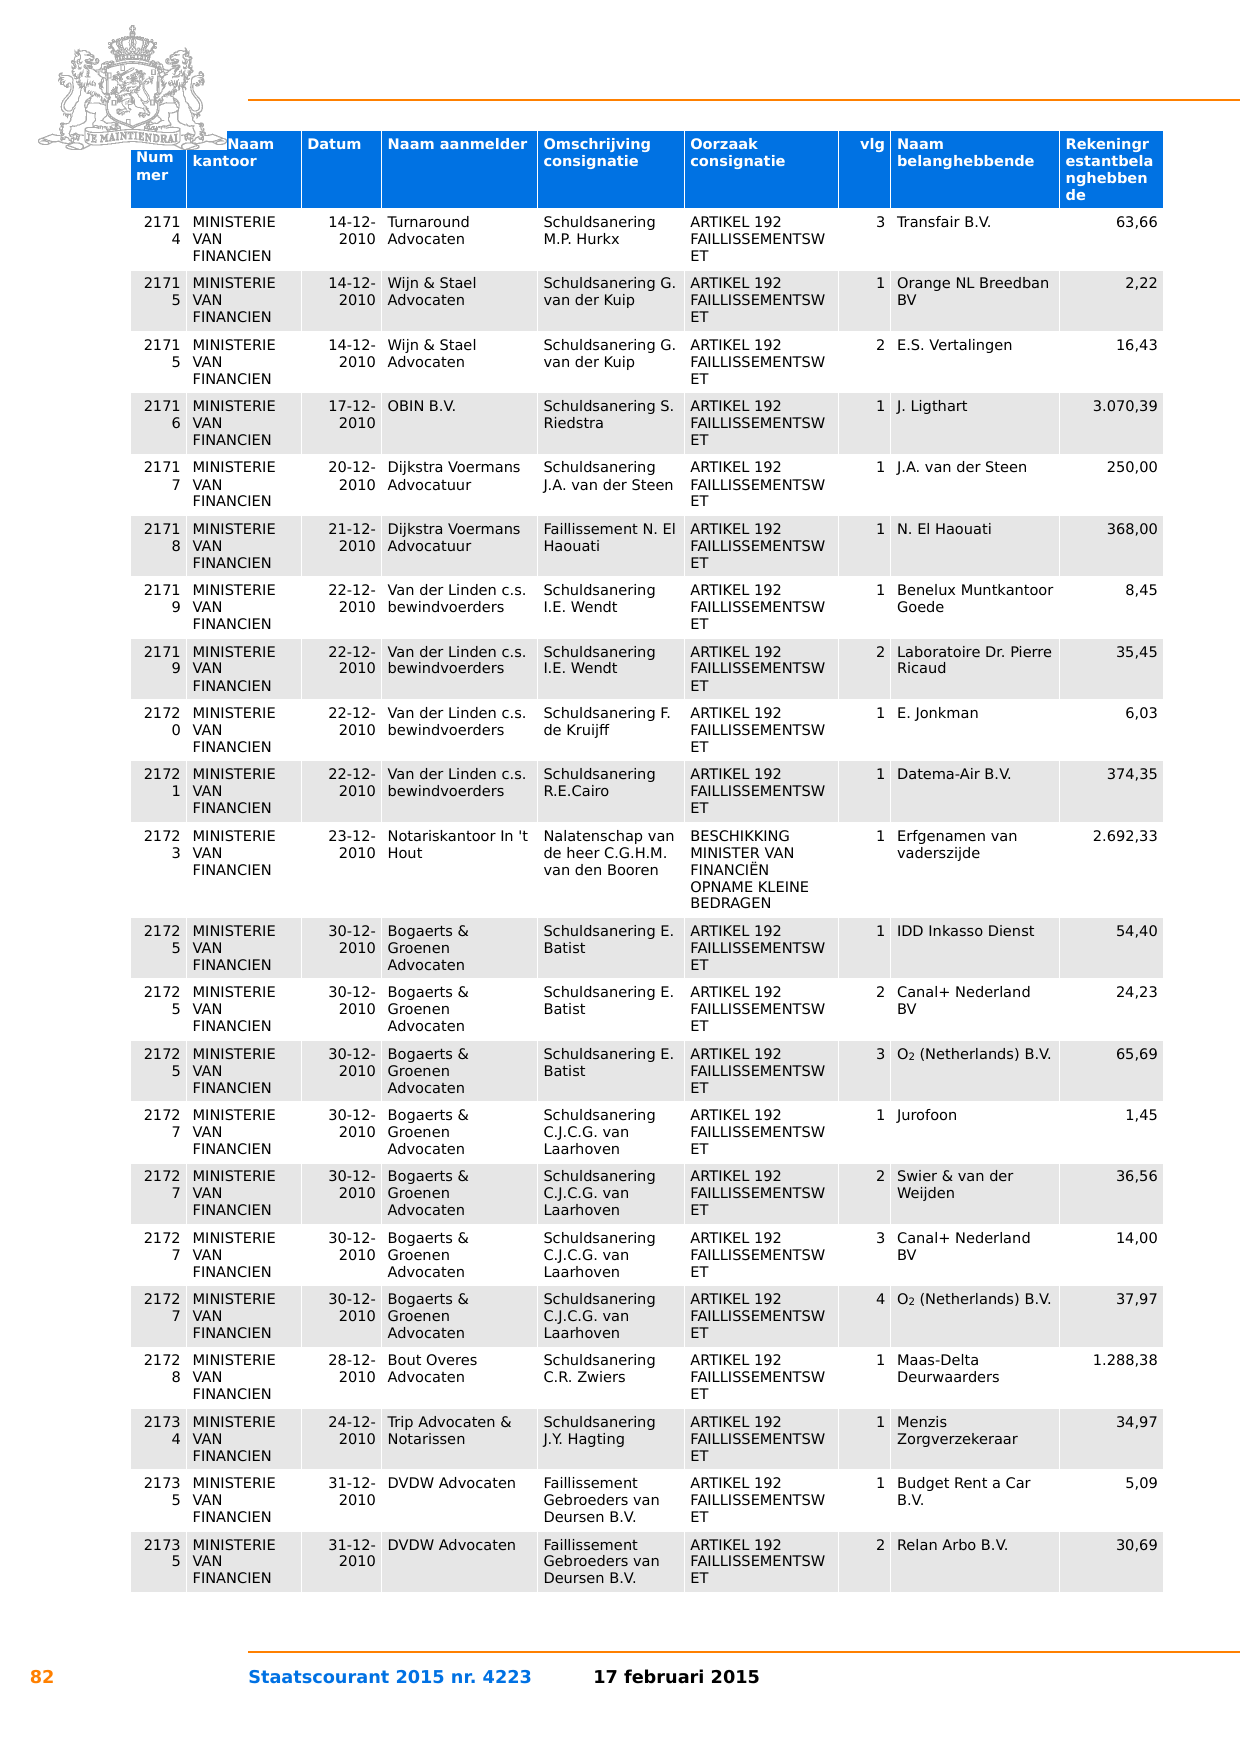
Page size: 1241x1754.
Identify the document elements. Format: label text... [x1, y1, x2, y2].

table_cell 2 [839, 1532, 890, 1592]
table_cell ARTIKEL 192 FAILLISSEMENTSWET [685, 1470, 838, 1531]
table_cell 35,45 [1060, 639, 1163, 699]
table_cell Schuldsanering R.E.Cairo [538, 761, 684, 822]
table_cell 1 [839, 516, 890, 576]
table_cell 24-12-2010 [302, 1409, 381, 1469]
table_cell ARTIKEL 192 FAILLISSEMENTSWET [685, 209, 838, 269]
table_cell MINISTERIE VAN FINANCIEN [187, 823, 301, 917]
table_cell 34,97 [1060, 1409, 1163, 1469]
table_cell 1 [839, 578, 890, 638]
table_cell 21727 [131, 1164, 186, 1224]
table_cell 21715 [131, 271, 186, 331]
table_cell MINISTERIE VAN FINANCIEN [187, 1348, 301, 1408]
table_cell 24,23 [1060, 980, 1163, 1040]
table_cell Faillissement Gebroeders van Deursen B.V. [538, 1470, 684, 1531]
table_cell ARTIKEL 192 FAILLISSEMENTSWET [685, 393, 838, 454]
table_cell ARTIKEL 192 FAILLISSEMENTSWET [685, 1102, 838, 1162]
table_cell 2,22 [1060, 271, 1163, 331]
table_cell ARTIKEL 192 FAILLISSEMENTSWET [685, 1286, 838, 1347]
table_cell BESCHIKKING MINISTER VAN FINANCIËN OPNAME KLEINE BEDRAGEN [685, 823, 838, 917]
table_cell MINISTERIE VAN FINANCIEN [187, 980, 301, 1040]
table_cell 1 [839, 271, 890, 331]
table_cell Datema-Air B.V. [891, 761, 1059, 822]
table_cell 21735 [131, 1470, 186, 1531]
table_cell ARTIKEL 192 FAILLISSEMENTSWET [685, 1164, 838, 1224]
table_cell 2 [839, 980, 890, 1040]
table_cell Bogaerts & Groenen Advocaten [382, 1102, 537, 1162]
table_cell Schuldsanering C.J.C.G. van Laarhoven [538, 1286, 684, 1347]
table_header Naam kantoor [187, 131, 301, 208]
table_cell Schuldsanering I.E. Wendt [538, 639, 684, 699]
table_cell 3 [839, 209, 890, 269]
table_cell O2 (Netherlands) B.V. [891, 1286, 1059, 1347]
table_cell Bogaerts & Groenen Advocaten [382, 1041, 537, 1101]
table_header vlg [839, 131, 890, 208]
table_cell 28-12-2010 [302, 1348, 381, 1408]
table_cell Schuldsanering I.E. Wendt [538, 578, 684, 638]
table_cell 21727 [131, 1102, 186, 1162]
table_cell Bogaerts & Groenen Advocaten [382, 918, 537, 978]
table_header Rekeningrestantbelanghebbende [1060, 131, 1163, 208]
table_cell 21734 [131, 1409, 186, 1469]
table_cell Benelux Muntkantoor Goede [891, 578, 1059, 638]
table_cell Schuldsanering E. Batist [538, 1041, 684, 1101]
table_cell MINISTERIE VAN FINANCIEN [187, 393, 301, 454]
table_cell MINISTERIE VAN FINANCIEN [187, 455, 301, 515]
table_cell MINISTERIE VAN FINANCIEN [187, 516, 301, 576]
table_cell Maas-Delta Deurwaarders [891, 1348, 1059, 1408]
table_cell MINISTERIE VAN FINANCIEN [187, 1286, 301, 1347]
table_cell 3.070,39 [1060, 393, 1163, 454]
table_cell Notariskantoor In 't Hout [382, 823, 537, 917]
table_cell 54,40 [1060, 918, 1163, 978]
table_cell 30-12-2010 [302, 918, 381, 978]
table_cell Bogaerts & Groenen Advocaten [382, 1225, 537, 1285]
table_cell DVDW Advocaten [382, 1532, 537, 1592]
table_cell 20-12-2010 [302, 455, 381, 515]
table_cell ARTIKEL 192 FAILLISSEMENTSWET [685, 578, 838, 638]
table_cell Schuldsanering C.J.C.G. van Laarhoven [538, 1164, 684, 1224]
table_header Oorzaak consignatie [685, 131, 838, 208]
table_cell ARTIKEL 192 FAILLISSEMENTSWET [685, 1348, 838, 1408]
table_cell 30-12-2010 [302, 1041, 381, 1101]
table_cell 2 [839, 1164, 890, 1224]
table_cell 23-12-2010 [302, 823, 381, 917]
table_cell Faillissement N. El Haouati [538, 516, 684, 576]
table_cell 37,97 [1060, 1286, 1163, 1347]
table_cell 1 [839, 393, 890, 454]
table_cell 30-12-2010 [302, 1286, 381, 1347]
table_cell 2 [839, 639, 890, 699]
table_cell Turnaround Advocaten [382, 209, 537, 269]
table_cell MINISTERIE VAN FINANCIEN [187, 639, 301, 699]
table_cell Bogaerts & Groenen Advocaten [382, 1164, 537, 1224]
table_cell Canal+ Nederland BV [891, 980, 1059, 1040]
table_cell 21719 [131, 578, 186, 638]
table_cell Dijkstra Voermans Advocatuur [382, 455, 537, 515]
table_cell 30-12-2010 [302, 980, 381, 1040]
table_cell 368,00 [1060, 516, 1163, 576]
table_cell 14-12-2010 [302, 271, 381, 331]
table_cell 21725 [131, 1041, 186, 1101]
table_cell MINISTERIE VAN FINANCIEN [187, 761, 301, 822]
table_cell Laboratoire Dr. Pierre Ricaud [891, 639, 1059, 699]
table_cell Schuldsanering E. Batist [538, 918, 684, 978]
table_header Naam aanmelder [382, 131, 537, 208]
table_cell Schuldsanering J.A. van der Steen [538, 455, 684, 515]
table_cell MINISTERIE VAN FINANCIEN [187, 271, 301, 331]
table_cell 21727 [131, 1225, 186, 1285]
table_cell MINISTERIE VAN FINANCIEN [187, 209, 301, 269]
table_cell Schuldsanering M.P. Hurkx [538, 209, 684, 269]
table_cell 30,69 [1060, 1532, 1163, 1592]
table_cell ARTIKEL 192 FAILLISSEMENTSWET [685, 1409, 838, 1469]
table_cell ARTIKEL 192 FAILLISSEMENTSWET [685, 918, 838, 978]
table_cell 21719 [131, 639, 186, 699]
table_cell 14-12-2010 [302, 209, 381, 269]
table_cell MINISTERIE VAN FINANCIEN [187, 1225, 301, 1285]
table_cell 21-12-2010 [302, 516, 381, 576]
table_cell 21727 [131, 1286, 186, 1347]
table_cell Van der Linden c.s. bewindvoerders [382, 578, 537, 638]
table_cell 22-12-2010 [302, 639, 381, 699]
table_cell MINISTERIE VAN FINANCIEN [187, 1409, 301, 1469]
table_cell 21725 [131, 980, 186, 1040]
table_cell 14,00 [1060, 1225, 1163, 1285]
table_cell MINISTERIE VAN FINANCIEN [187, 1041, 301, 1101]
table_cell ARTIKEL 192 FAILLISSEMENTSWET [685, 980, 838, 1040]
table_cell 1 [839, 700, 890, 760]
table_cell ARTIKEL 192 FAILLISSEMENTSWET [685, 1532, 838, 1592]
table_cell Bogaerts & Groenen Advocaten [382, 1286, 537, 1347]
table_cell Van der Linden c.s. bewindvoerders [382, 639, 537, 699]
table_cell 14-12-2010 [302, 332, 381, 392]
table_cell OBIN B.V. [382, 393, 537, 454]
table_cell 21715 [131, 332, 186, 392]
table_cell 63,66 [1060, 209, 1163, 269]
table_cell 1 [839, 1348, 890, 1408]
table_cell 16,43 [1060, 332, 1163, 392]
table_cell 4 [839, 1286, 890, 1347]
table_cell 36,56 [1060, 1164, 1163, 1224]
table_cell 21728 [131, 1348, 186, 1408]
table_cell Faillissement Gebroeders van Deursen B.V. [538, 1532, 684, 1592]
table_cell Menzis Zorgverzekeraar [891, 1409, 1059, 1469]
table_cell IDD Inkasso Dienst [891, 918, 1059, 978]
table_cell Bout Overes Advocaten [382, 1348, 537, 1408]
table_cell 8,45 [1060, 578, 1163, 638]
table_header Nummer [131, 150, 186, 208]
picture [38, 25, 227, 150]
table_cell 374,35 [1060, 761, 1163, 822]
table_header Naam belanghebbende [891, 131, 1059, 208]
table_cell 21717 [131, 455, 186, 515]
table_cell E. Jonkman [891, 700, 1059, 760]
table_cell 6,03 [1060, 700, 1163, 760]
table_cell 250,00 [1060, 455, 1163, 515]
table_cell MINISTERIE VAN FINANCIEN [187, 332, 301, 392]
table_cell Schuldsanering C.R. Zwiers [538, 1348, 684, 1408]
table_cell ARTIKEL 192 FAILLISSEMENTSWET [685, 455, 838, 515]
table_cell 21725 [131, 918, 186, 978]
table_cell Schuldsanering J.Y. Hagting [538, 1409, 684, 1469]
table_cell 21721 [131, 761, 186, 822]
table_cell ARTIKEL 192 FAILLISSEMENTSWET [685, 1225, 838, 1285]
table_cell 2.692,33 [1060, 823, 1163, 917]
table_cell Wijn & Stael Advocaten [382, 332, 537, 392]
table_cell ARTIKEL 192 FAILLISSEMENTSWET [685, 1041, 838, 1101]
table_cell ARTIKEL 192 FAILLISSEMENTSWET [685, 332, 838, 392]
table_cell Schuldsanering G. van der Kuip [538, 332, 684, 392]
table_cell MINISTERIE VAN FINANCIEN [187, 1164, 301, 1224]
table_cell MINISTERIE VAN FINANCIEN [187, 578, 301, 638]
table_cell 22-12-2010 [302, 578, 381, 638]
table_cell MINISTERIE VAN FINANCIEN [187, 918, 301, 978]
table_cell 31-12-2010 [302, 1532, 381, 1592]
table_cell 30-12-2010 [302, 1225, 381, 1285]
table_cell Transfair B.V. [891, 209, 1059, 269]
table_header Datum [302, 131, 381, 208]
table_cell Schuldsanering G. van der Kuip [538, 271, 684, 331]
table_cell Schuldsanering C.J.C.G. van Laarhoven [538, 1102, 684, 1162]
table_cell Schuldsanering F. de Kruijff [538, 700, 684, 760]
table_cell 3 [839, 1225, 890, 1285]
table_cell N. El Haouati [891, 516, 1059, 576]
table_cell 5,09 [1060, 1470, 1163, 1531]
table_cell Nalatenschap van de heer C.G.H.M. van den Booren [538, 823, 684, 917]
table_cell 30-12-2010 [302, 1102, 381, 1162]
table_cell 3 [839, 1041, 890, 1101]
table_cell J. Ligthart [891, 393, 1059, 454]
table_cell 1 [839, 1409, 890, 1469]
table_cell MINISTERIE VAN FINANCIEN [187, 1102, 301, 1162]
table_cell Swier & van der Weijden [891, 1164, 1059, 1224]
table_cell 21714 [131, 209, 186, 269]
table_cell ARTIKEL 192 FAILLISSEMENTSWET [685, 700, 838, 760]
table_cell 1 [839, 823, 890, 917]
table_cell Wijn & Stael Advocaten [382, 271, 537, 331]
table_cell 22-12-2010 [302, 700, 381, 760]
table_cell Trip Advocaten & Notarissen [382, 1409, 537, 1469]
table_cell Schuldsanering C.J.C.G. van Laarhoven [538, 1225, 684, 1285]
table_cell 65,69 [1060, 1041, 1163, 1101]
table_cell MINISTERIE VAN FINANCIEN [187, 1532, 301, 1592]
table_cell 1 [839, 918, 890, 978]
table_cell 30-12-2010 [302, 1164, 381, 1224]
table_cell Dijkstra Voermans Advocatuur [382, 516, 537, 576]
table_cell 2 [839, 332, 890, 392]
table_cell 17-12-2010 [302, 393, 381, 454]
table_cell 21720 [131, 700, 186, 760]
table_cell Bogaerts & Groenen Advocaten [382, 980, 537, 1040]
table_cell 21718 [131, 516, 186, 576]
table_cell Erfgenamen van vaderszijde [891, 823, 1059, 917]
table_cell 21716 [131, 393, 186, 454]
table_cell 31-12-2010 [302, 1470, 381, 1531]
table_cell ARTIKEL 192 FAILLISSEMENTSWET [685, 761, 838, 822]
table_cell MINISTERIE VAN FINANCIEN [187, 700, 301, 760]
table_cell 1,45 [1060, 1102, 1163, 1162]
table_cell ARTIKEL 192 FAILLISSEMENTSWET [685, 639, 838, 699]
table_cell Canal+ Nederland BV [891, 1225, 1059, 1285]
table_cell 1 [839, 1470, 890, 1531]
table_cell Jurofoon [891, 1102, 1059, 1162]
table_header Omschrijving consignatie [538, 131, 684, 208]
table_cell ARTIKEL 192 FAILLISSEMENTSWET [685, 271, 838, 331]
table_cell J.A. van der Steen [891, 455, 1059, 515]
table_cell 22-12-2010 [302, 761, 381, 822]
table_cell O2 (Netherlands) B.V. [891, 1041, 1059, 1101]
table_cell ARTIKEL 192 FAILLISSEMENTSWET [685, 516, 838, 576]
table_cell 21735 [131, 1532, 186, 1592]
table_cell Van der Linden c.s. bewindvoerders [382, 700, 537, 760]
table_cell 1 [839, 455, 890, 515]
table_cell E.S. Vertalingen [891, 332, 1059, 392]
table_cell 1.288,38 [1060, 1348, 1163, 1408]
table_cell Budget Rent a Car B.V. [891, 1470, 1059, 1531]
table_cell 21723 [131, 823, 186, 917]
table_cell Schuldsanering S. Riedstra [538, 393, 684, 454]
table_cell Relan Arbo B.V. [891, 1532, 1059, 1592]
table_cell MINISTERIE VAN FINANCIEN [187, 1470, 301, 1531]
table_cell DVDW Advocaten [382, 1470, 537, 1531]
table_cell Orange NL Breedban BV [891, 271, 1059, 331]
table_cell Van der Linden c.s. bewindvoerders [382, 761, 537, 822]
table_cell Schuldsanering E. Batist [538, 980, 684, 1040]
table_cell 1 [839, 1102, 890, 1162]
table_cell 1 [839, 761, 890, 822]
